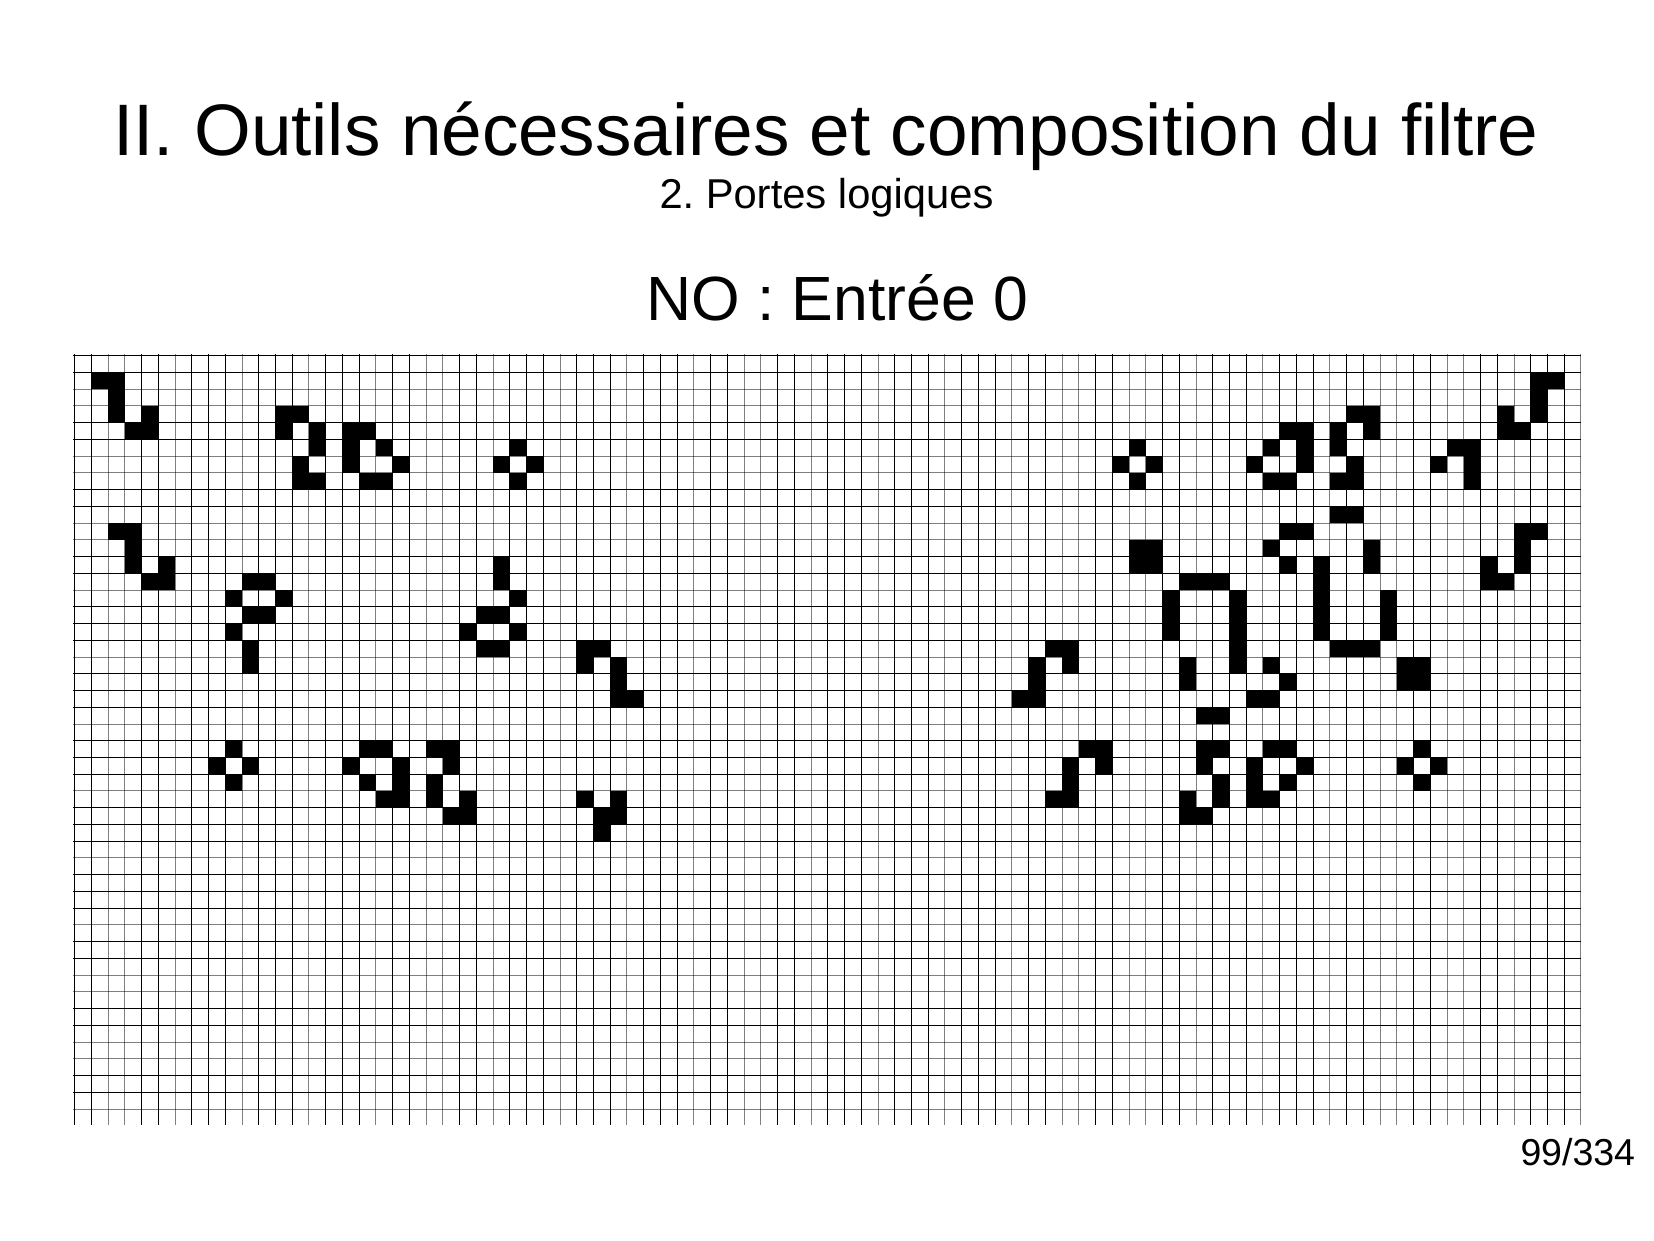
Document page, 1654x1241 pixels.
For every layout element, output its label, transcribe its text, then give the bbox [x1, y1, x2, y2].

picture [73, 354, 1581, 1125]
title II. Outils nécessaires et composition du filtre 2. Portes logiques [82, 49, 1571, 257]
text_box <number>/334 [1505, 1124, 1654, 1182]
text_box NO : Entrée 0 [631, 256, 1044, 342]
